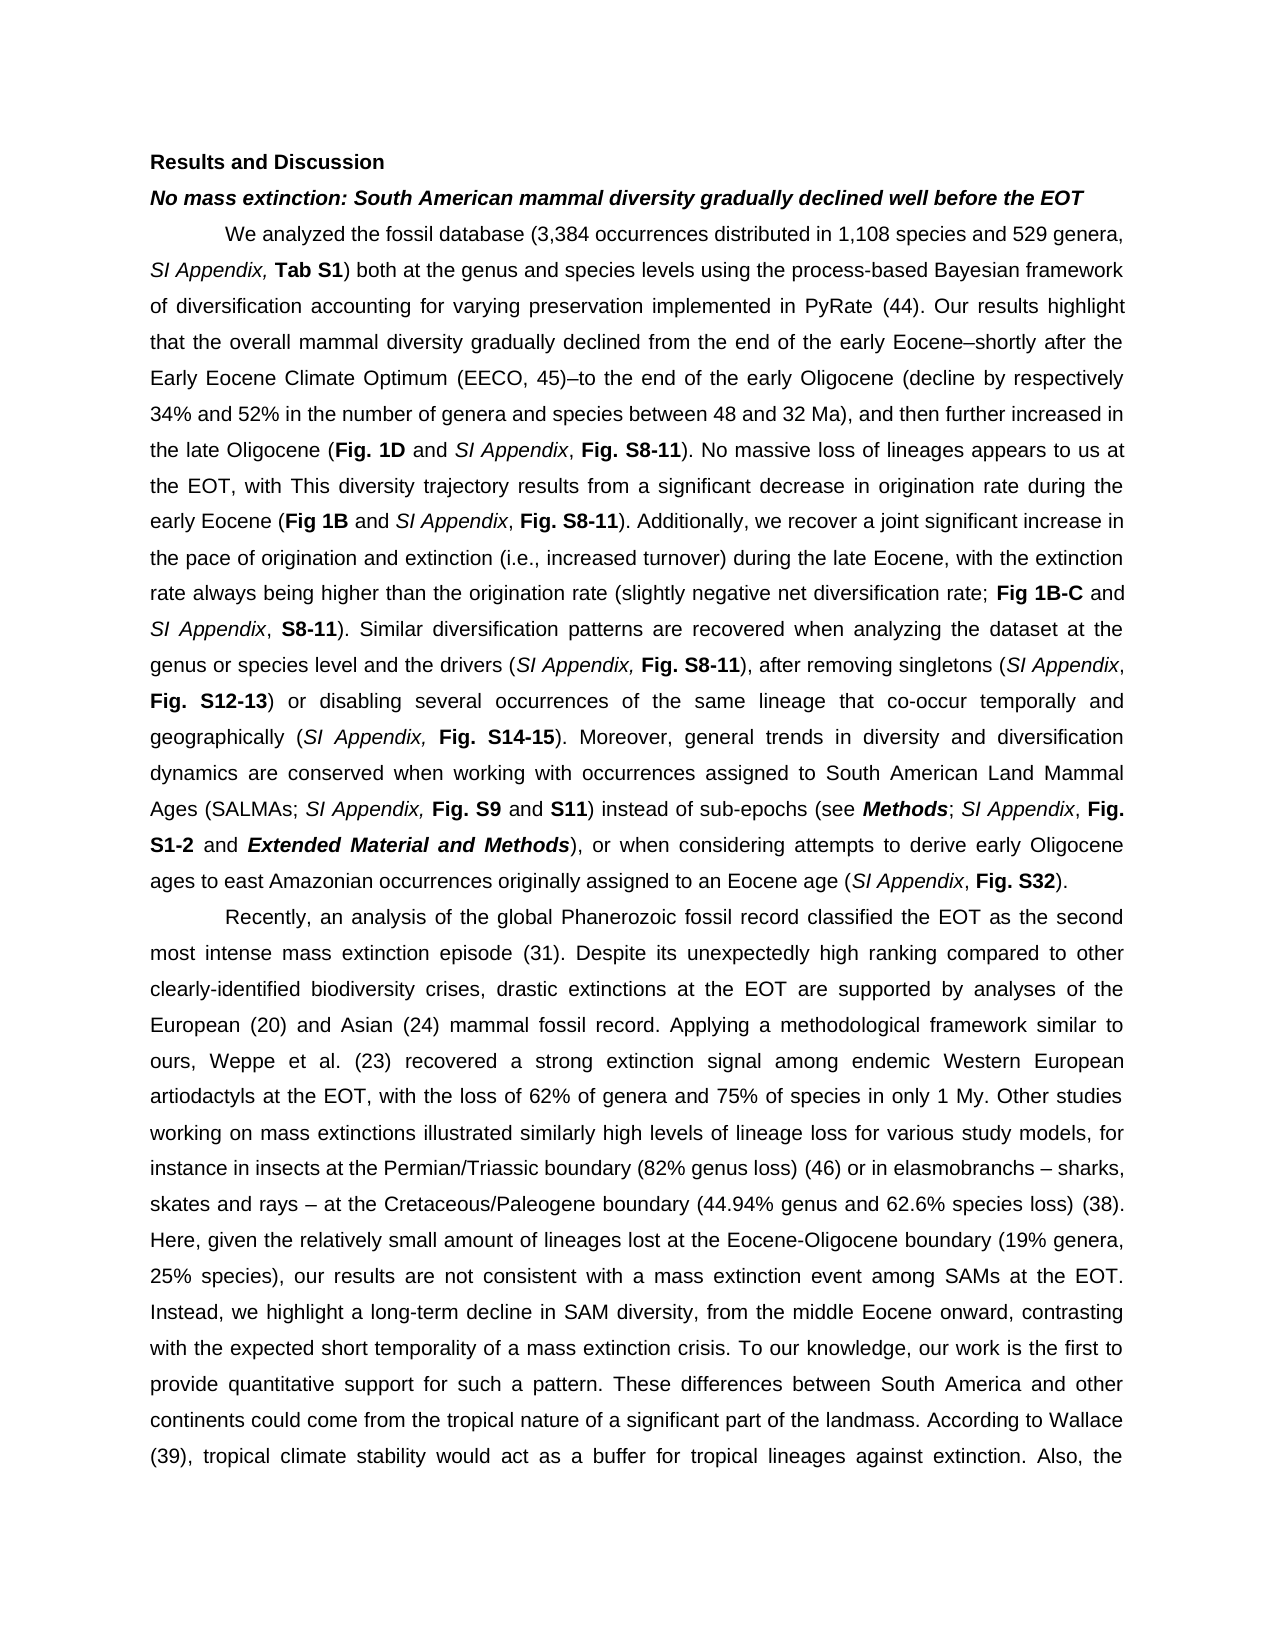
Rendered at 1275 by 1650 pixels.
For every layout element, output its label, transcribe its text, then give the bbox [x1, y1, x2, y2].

text Recently, an analysis of the global Phanerozoic fossil record classified the EOT as the second most intense mass extinction episode (31). Despite its unexpectedly high ranking compared to other clearly-identified biodiversity crises, drastic extinctions at the EOT are supported by analyses of the European (20) and Asian (24) mammal fossil record. Applying a methodological framework similar to ours, Weppe et al. (23) recovered a strong extinction signal among endemic Western European artiodactyls at the EOT, with the loss of 62% of genera and 75% of species in only 1 My. Other studies working on mass extinctions illustrated similarly high levels of lineage loss for various study models, for instance in insects at the Permian/Triassic boundary (82% genus loss) (46) or in elasmobranchs – sharks, skates and rays – at the Cretaceous/Paleogene boundary (44.94% genus and 62.6% species loss) (38). Here, given the relatively small amount of lineages lost at the Eocene-Oligocene boundary (19% genera, 25% species), our results are not consistent with a mass extinction event among SAMs at the EOT. Instead, we highlight a long-term decline in SAM diversity, from the middle Eocene onward, contrasting with the expected short temporality of a mass extinction crisis. To our knowledge, our work is the first to provide quantitative support for such a pattern. These differences between South America and other continents could come from the tropical nature of a significant part of the landmass. According to Wallace (39), tropical climate stability would act as a buffer for tropical lineages against extinction. Also, the [150, 905, 1125, 1468]
text We analyzed the fossil database (3,384 occurrences distributed in 1,108 species and 529 genera, SI Appendix, Tab S1) both at the genus and species levels using the process-based Bayesian framework of diversification accounting for varying preservation implemented in PyRate (44). Our results highlight that the overall mammal diversity gradually declined from the end of the early Eocene–shortly after the Early Eocene Climate Optimum (EECO, 45)–to the end of the early Oligocene (decline by respectively 34% and 52% in the number of genera and species between 48 and 32 Ma), and then further increased in the late Oligocene (Fig. 1D and SI Appendix, Fig. S8-11). No massive loss of lineages appears to us at the EOT, with This diversity trajectory results from a significant decrease in origination rate during the early Eocene (Fig 1B and SI Appendix, Fig. S8-11). Additionally, we recover a joint significant increase in the pace of origination and extinction (i.e., increased turnover) during the late Eocene, with the extinction rate always being higher than the origination rate (slightly negative net diversification rate; Fig 1B-C and SI Appendix, S8-11). Similar diversification patterns are recovered when analyzing the dataset at the genus or species level and the drivers (SI Appendix, Fig. S8-11), after removing singletons (SI Appendix, Fig. S12-13) or disabling several occurrences of the same lineage that co-occur temporally and geographically (SI Appendix, Fig. S14-15). Moreover, general trends in diversity and diversification dynamics are conserved when working with occurrences assigned to South American Land Mammal Ages (SALMAs; SI Appendix, Fig. S9 and S11) instead of sub-epochs (see Methods; SI Appendix, Fig. S1-2 and Extended Material and Methods), or when considering attempts to derive early Oligocene ages to east Amazonian occurrences originally assigned to an Eocene age (SI Appendix, Fig. S32). [150, 222, 1125, 893]
text Results and Discussion [150, 150, 1125, 174]
text No mass extinction: South American mammal diversity gradually declined well before the EOT [150, 186, 1125, 210]
